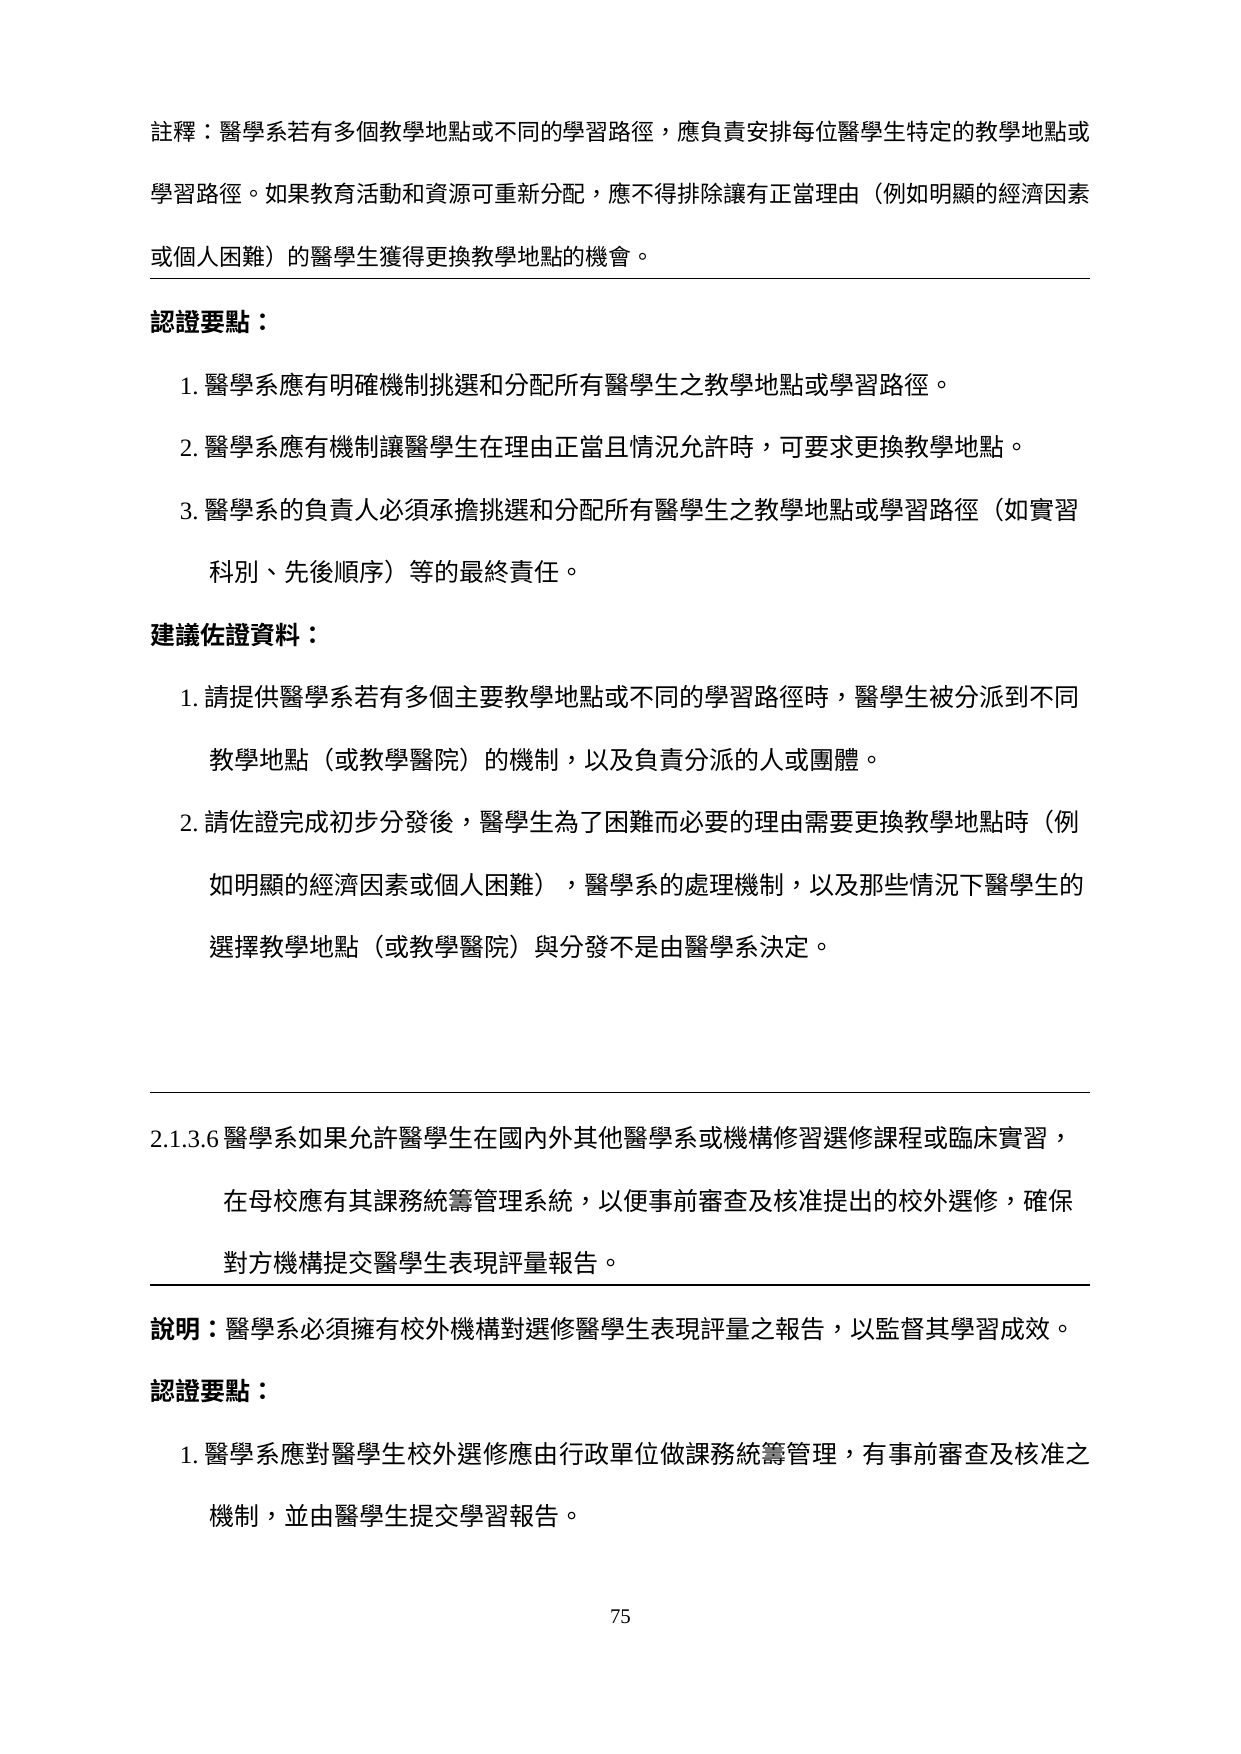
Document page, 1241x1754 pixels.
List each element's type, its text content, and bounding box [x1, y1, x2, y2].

list 醫學系應有機制讓醫學生在理由正當且情況允許時，可要求更換教學地點。 [179, 404, 1090, 467]
text 註釋：醫學系若有多個教學地點或不同的學習路徑，應負責安排每位醫學生特定的教學地點或學習路徑。如果教育活動和資源可重新分配，應不得排除讓有正當理由（例如明顯的經濟因素或個人困難）的醫學生獲得更換教學地點的機會。 [150, 89, 1090, 278]
list 請佐證完成初步分發後，醫學生為了困難而必要的理由需要更換教學地點時（例如明顯的經濟因素或個人困難），醫學系的處理機制，以及那些情況下醫學生的選擇教學地點（或教學醫院）與分發不是由醫學系決定。 [179, 779, 1090, 967]
text 認證要點： [150, 279, 1090, 342]
text 認證要點： [150, 1348, 1090, 1411]
text 建議佐證資料： [150, 592, 1090, 654]
text 說明：醫學系必須擁有校外機構對選修醫學生表現評量之報告，以監督其學習成效。 [150, 1286, 1090, 1348]
list 請提供醫學系若有多個主要教學地點或不同的學習路徑時，醫學生被分派到不同教學地點（或教學醫院）的機制，以及負責分派的人或團體。 [179, 654, 1090, 779]
list 醫學系應對醫學生校外選修應由行政單位做課務統籌管理，有事前審查及核准之機制，並由醫學生提交學習報告。 [179, 1411, 1090, 1536]
list 醫學系的負責人必須承擔挑選和分配所有醫學生之教學地點或學習路徑（如實習科別、先後順序）等的最終責任。 [179, 467, 1090, 592]
text 2.1.3.6醫學系如果允許醫學生在國內外其他醫學系或機構修習選修課程或臨床實習，在母校應有其課務統籌管理系統，以便事前審查及核准提出的校外選修，確保對方機構提交醫學生表現評量報告。 [150, 1093, 1090, 1284]
list 醫學系應有明確機制挑選和分配所有醫學生之教學地點或學習路徑。 [179, 342, 1090, 404]
